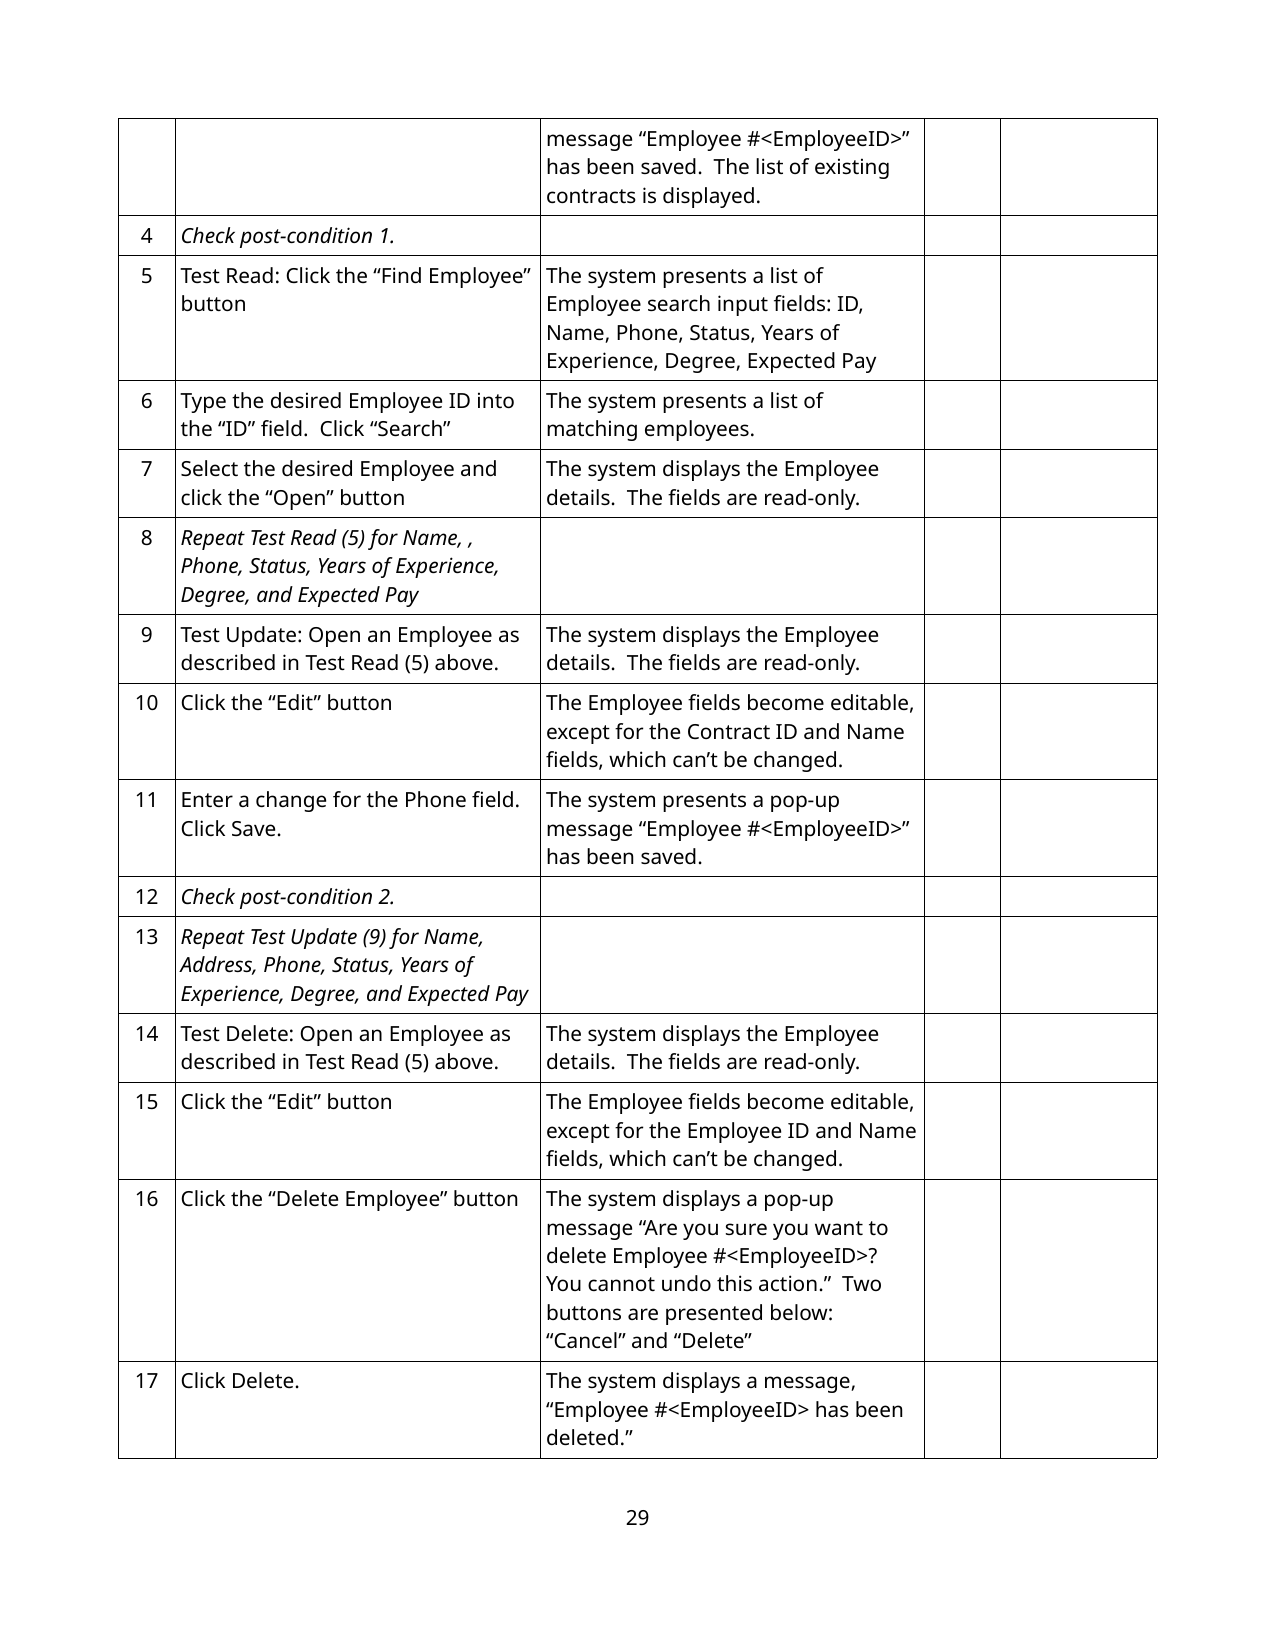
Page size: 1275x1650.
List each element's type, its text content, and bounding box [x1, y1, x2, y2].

table_cell [925, 1083, 1000, 1178]
table_cell 11 [119, 780, 175, 876]
table_cell message “Employee #<EmployeeID>” has been saved. The list of existing contracts is displayed. [541, 119, 924, 215]
table_cell 16 [119, 1180, 175, 1361]
table_cell Test Update: Open an Employee as described in Test Read (5) above. [176, 615, 540, 682]
table_cell [925, 877, 1000, 916]
table_cell Test Read: Click the “Find Employee” button [176, 256, 540, 380]
table_cell [1001, 780, 1157, 876]
table_cell [541, 917, 924, 1013]
table_cell [176, 119, 540, 215]
table_cell Repeat Test Read (5) for Name, , Phone, Status, Years of Experience, Degree, and Expected Pay [176, 518, 540, 614]
table_cell [1001, 917, 1157, 1013]
table_cell 6 [119, 381, 175, 449]
table_cell [541, 518, 924, 614]
table_cell [541, 216, 924, 255]
table_cell [925, 450, 1000, 517]
table_cell The system presents a list of Employee search input fields: ID, Name, Phone, Status, Years of Experience, Degree, Expected Pay [541, 256, 924, 380]
table_cell Test Delete: Open an Employee as described in Test Read (5) above. [176, 1014, 540, 1082]
table_cell [1001, 450, 1157, 517]
table_cell 12 [119, 877, 175, 916]
table_cell The system displays the Employee details. The fields are read-only. [541, 1014, 924, 1082]
table_cell Enter a change for the Phone field. Click Save. [176, 780, 540, 876]
table_cell [925, 216, 1000, 255]
table_cell 8 [119, 518, 175, 614]
table_cell [1001, 684, 1157, 779]
table_cell 15 [119, 1083, 175, 1178]
table_cell [1001, 1083, 1157, 1178]
table_cell 5 [119, 256, 175, 380]
table_cell [1001, 216, 1157, 255]
table_cell Check post-condition 1. [176, 216, 540, 255]
table_cell The Employee fields become editable, except for the Contract ID and Name fields, which can’t be changed. [541, 684, 924, 779]
table_cell Click the “Delete Employee” button [176, 1180, 540, 1361]
table_cell Repeat Test Update (9) for Name, Address, Phone, Status, Years of Experience, Degree, and Expected Pay [176, 917, 540, 1013]
table_cell 7 [119, 450, 175, 517]
table_cell [1001, 1014, 1157, 1082]
table_cell [1001, 119, 1157, 215]
table_cell The Employee fields become editable, except for the Employee ID and Name fields, which can’t be changed. [541, 1083, 924, 1178]
table_cell Select the desired Employee and click the “Open” button [176, 450, 540, 517]
table_cell [925, 119, 1000, 215]
table_cell [925, 381, 1000, 449]
table_cell [925, 1362, 1000, 1457]
table_cell Click Delete. [176, 1362, 540, 1457]
table_cell Click the “Edit” button [176, 1083, 540, 1178]
table_cell The system displays a message, “Employee #<EmployeeID> has been deleted.” [541, 1362, 924, 1457]
table_cell 4 [119, 216, 175, 255]
table_cell [1001, 877, 1157, 916]
table_cell [925, 1014, 1000, 1082]
table_cell 17 [119, 1362, 175, 1457]
table_cell [541, 877, 924, 916]
table_cell The system presents a pop-up message “Employee #<EmployeeID>” has been saved. [541, 780, 924, 876]
table_cell 9 [119, 615, 175, 682]
table_cell 13 [119, 917, 175, 1013]
table_cell The system displays a pop-up message “Are you sure you want to delete Employee #<EmployeeID>? You cannot undo this action.” Two buttons are presented below: “Cancel” and “Delete” [541, 1180, 924, 1361]
table_cell Check post-condition 2. [176, 877, 540, 916]
table_cell [925, 780, 1000, 876]
table_cell [1001, 256, 1157, 380]
table_cell [925, 518, 1000, 614]
table_cell 10 [119, 684, 175, 779]
table_cell [1001, 615, 1157, 682]
table_cell Type the desired Employee ID into the “ID” field. Click “Search” [176, 381, 540, 449]
table_cell [925, 615, 1000, 682]
table_cell The system displays the Employee details. The fields are read-only. [541, 615, 924, 682]
table_cell [1001, 1180, 1157, 1361]
table_cell [925, 684, 1000, 779]
table_cell [1001, 518, 1157, 614]
table_cell [1001, 1362, 1157, 1457]
table_cell The system presents a list of matching employees. [541, 381, 924, 449]
table_cell Click the “Edit” button [176, 684, 540, 779]
table_cell [925, 256, 1000, 380]
table_cell [925, 1180, 1000, 1361]
table_cell The system displays the Employee details. The fields are read-only. [541, 450, 924, 517]
table_cell 14 [119, 1014, 175, 1082]
table_cell [119, 119, 175, 215]
table_cell [925, 917, 1000, 1013]
table_cell [1001, 381, 1157, 449]
